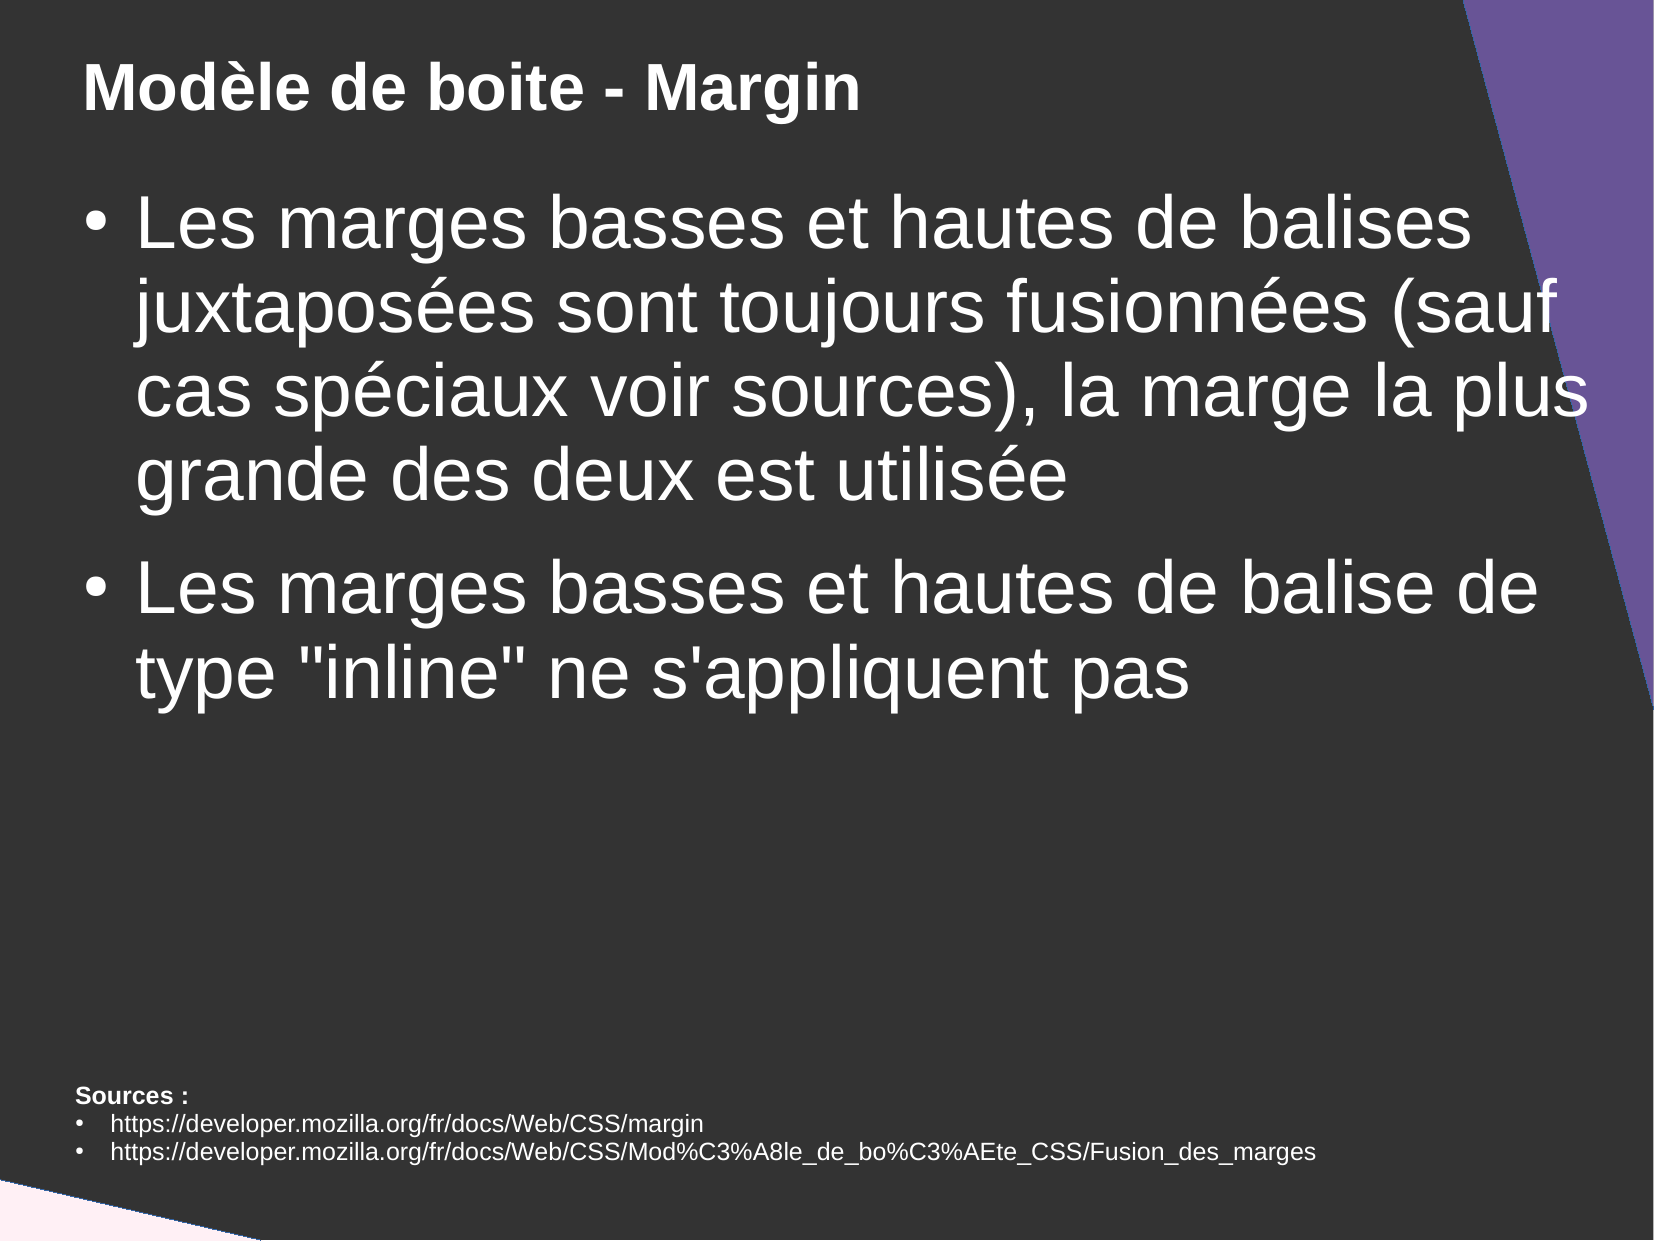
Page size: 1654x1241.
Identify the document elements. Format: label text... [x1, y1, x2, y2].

list Les marges basses et hautes de balises juxtaposées sont toujours fusionnées (sauf cas spéciaux voir sources), la marge la plus grande des deux est utilisée Les marges basses et hautes de balise de type "inline" ne s'appliquent pas [64, 180, 1604, 1111]
title Modèle de boite - Margin [82, 49, 1571, 130]
text_box [0, 1179, 265, 1241]
text_box [1463, 0, 1654, 710]
text_box Sources : https://developer.mozilla.org/fr/docs/Web/CSS/margin https://developer.mozilla.org/fr/docs/Web/CSS/Mod%C3%A8le_de_bo%C3%AEte_CSS/Fusion_des_marges [60, 1074, 1546, 1217]
